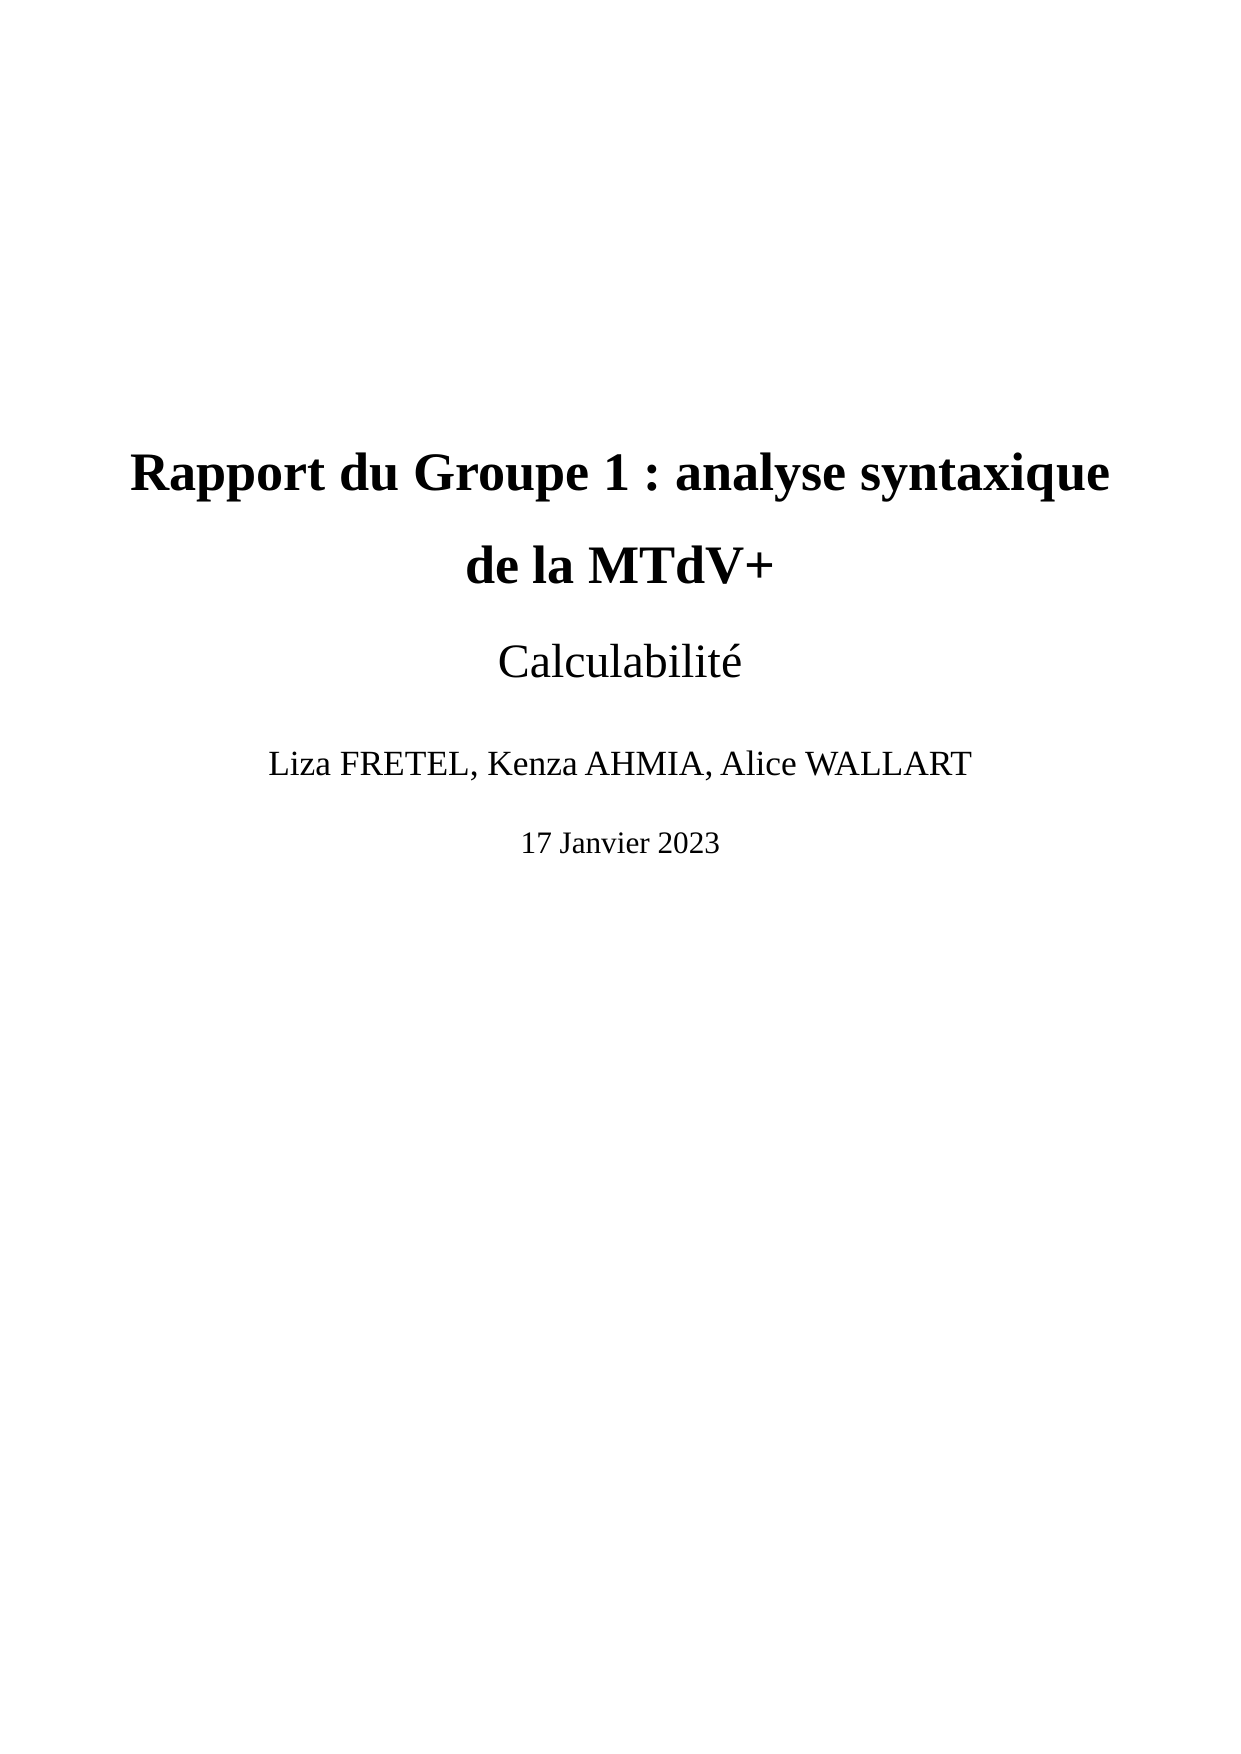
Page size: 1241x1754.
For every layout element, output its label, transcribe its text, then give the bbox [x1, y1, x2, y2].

text 17 Janvier 2023 [118, 824, 1122, 860]
text Calculabilité [118, 632, 1122, 688]
text Liza FRETEL, Kenza AHMIA, Alice WALLART [118, 743, 1122, 783]
title Rapport du Groupe 1 : analyse syntaxique de la MTdV+ [118, 439, 1122, 595]
